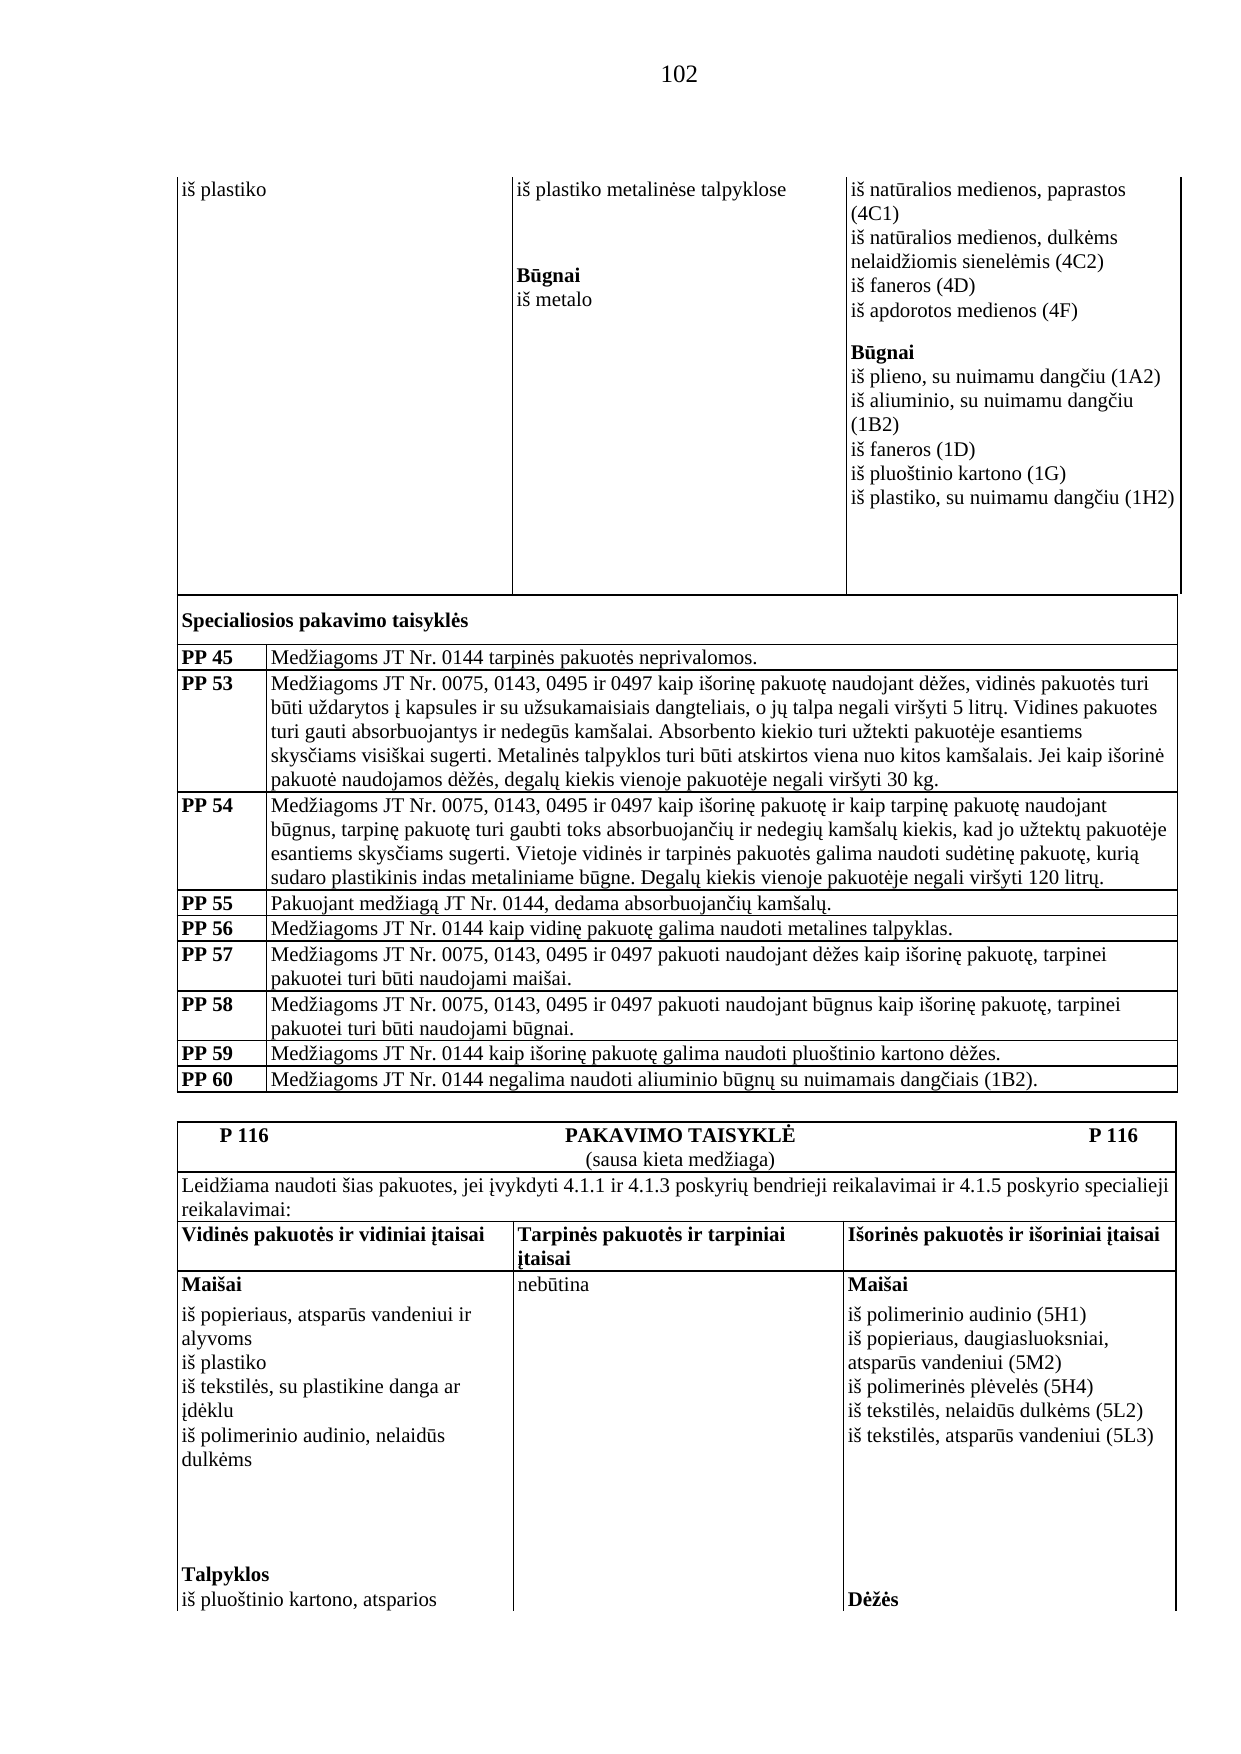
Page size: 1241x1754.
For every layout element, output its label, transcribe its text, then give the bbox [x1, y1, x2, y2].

table_cell iš pluoštinio kartono, atsparios [178, 1586, 513, 1611]
table_cell PP 54 [178, 793, 266, 889]
table_cell nebūtina [514, 1272, 843, 1611]
table_cell Maišai [178, 1272, 513, 1301]
table_cell iš plieno, su nuimamu dangčiu (1A2) iš aliuminio, su nuimamu dangčiu (1B2) iš faneros (1D) iš pluoštinio kartono (1G) iš plastiko, su nuimamu dangčiu (1H2) [847, 364, 1180, 594]
table_header P 116 [178, 1123, 310, 1171]
table_cell iš plastiko metalinėse talpyklose [513, 177, 846, 263]
table_cell PP 57 [178, 942, 266, 990]
table_cell Specialiosios pakavimo taisyklės [178, 596, 1177, 644]
table_header P 116 [1050, 1123, 1175, 1171]
table_cell PP 58 [178, 992, 266, 1040]
table_header [1177, 1152, 1181, 1171]
table_cell PP 53 [178, 671, 266, 791]
table_cell Talpyklos [178, 1560, 513, 1586]
table_cell [1177, 1251, 1181, 1270]
table_cell iš plastiko [178, 177, 512, 594]
table_cell Vidinės pakuotės ir vidiniai įtaisai [178, 1222, 513, 1270]
table_cell iš metalo [513, 287, 846, 594]
table_cell iš popieriaus, atsparūs vandeniui ir alyvoms iš plastiko iš tekstilės, su plastikine danga ar įdėklu iš polimerinio audinio, nelaidūs dulkėms [178, 1301, 513, 1560]
table_cell iš polimerinio audinio (5H1) iš popieriaus, daugiasluoksniai, atsparūs vandeniui (5M2) iš polimerinės plėvelės (5H4) iš tekstilės, nelaidūs dulkėms (5L2) iš tekstilės, atsparūs vandeniui (5L3) [844, 1301, 1175, 1586]
table_cell iš natūralios medienos, paprastos (4C1) iš natūralios medienos, dulkėms nelaidžiomis sienelėmis (4C2) iš faneros (4D) iš apdorotos medienos (4F) [847, 177, 1180, 340]
table_cell Išorinės pakuotės ir išoriniai įtaisai [844, 1222, 1175, 1270]
table_cell [1177, 1197, 1181, 1221]
table_cell Dėžės [844, 1586, 1175, 1611]
table_cell [1177, 1326, 1181, 1560]
table_cell Maišai [844, 1272, 1175, 1301]
